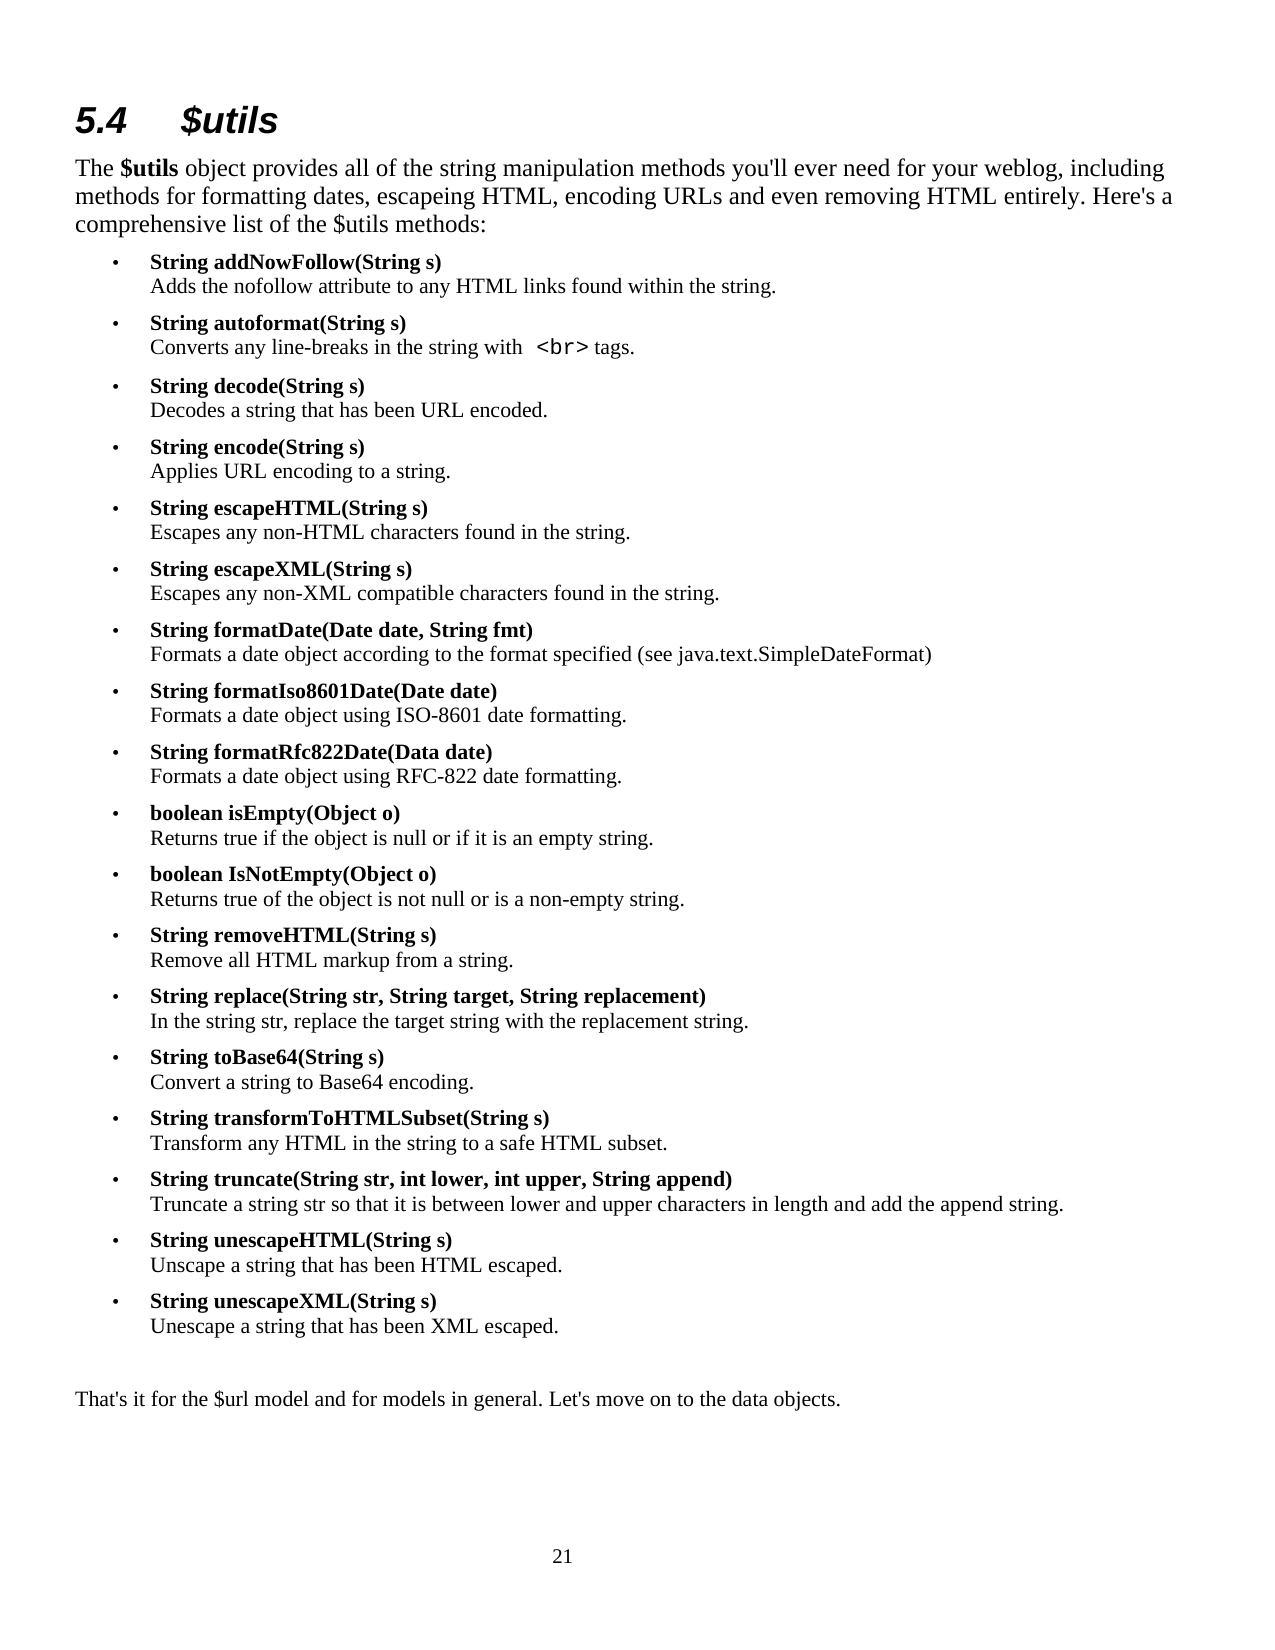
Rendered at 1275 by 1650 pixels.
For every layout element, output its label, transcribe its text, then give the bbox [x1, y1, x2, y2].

text The $utils object provides all of the string manipulation methods you'll ever need for your weblog, including methods for formatting dates, escapeing HTML, encoding URLs and even removing HTML entirely. Here's a comprehensive list of the $utils methods: [75, 154, 1200, 237]
list String unescapeXML(String s) Unescape a string that has been XML escaped. [112, 1289, 1200, 1338]
list String formatIso8601Date(Date date) Formats a date object using ISO-8601 date formatting. [112, 679, 1200, 728]
list String formatDate(Date date, String fmt) Formats a date object according to the format specified (see java.text.SimpleDateFormat) [112, 618, 1200, 667]
list String encode(String s) Applies URL encoding to a string. [112, 435, 1200, 483]
list String truncate(String str, int lower, int upper, String append) Truncate a string str so that it is between lower and upper characters in length and add the append string. [112, 1167, 1200, 1216]
list String removeHTML(String s) Remove all HTML markup from a string. [112, 923, 1200, 972]
list String toBase64(String s) Convert a string to Base64 encoding. [112, 1045, 1200, 1094]
subtitle $utils [75, 100, 1200, 142]
list String formatRfc822Date(Data date) Formats a date object using RFC-822 date formatting. [112, 740, 1200, 789]
list boolean isEmpty(Object o) Returns true if the object is null or if it is an empty string. [112, 801, 1200, 850]
list String autoformat(String s) Converts any line-breaks in the string with <br> tags. [112, 311, 1200, 361]
list String escapeHTML(String s) Escapes any non-HTML characters found in the string. [112, 496, 1200, 544]
text That's it for the $url model and for models in general. Let's move on to the data objects. [75, 1387, 1200, 1412]
list String decode(String s) Decodes a string that has been URL encoded. [112, 374, 1200, 422]
list String replace(String str, String target, String replacement) In the string str, replace the target string with the replacement string. [112, 984, 1200, 1033]
list String transformToHTMLSubset(String s) Transform any HTML in the string to a safe HTML subset. [112, 1106, 1200, 1155]
list String addNowFollow(String s) Adds the nofollow attribute to any HTML links found within the string. [112, 250, 1200, 298]
list boolean IsNotEmpty(Object o) Returns true of the object is not null or is a non-empty string. [112, 862, 1200, 911]
list String unescapeHTML(String s) Unscape a string that has been HTML escaped. [112, 1228, 1200, 1277]
list String escapeXML(String s) Escapes any non-XML compatible characters found in the string. [112, 557, 1200, 606]
